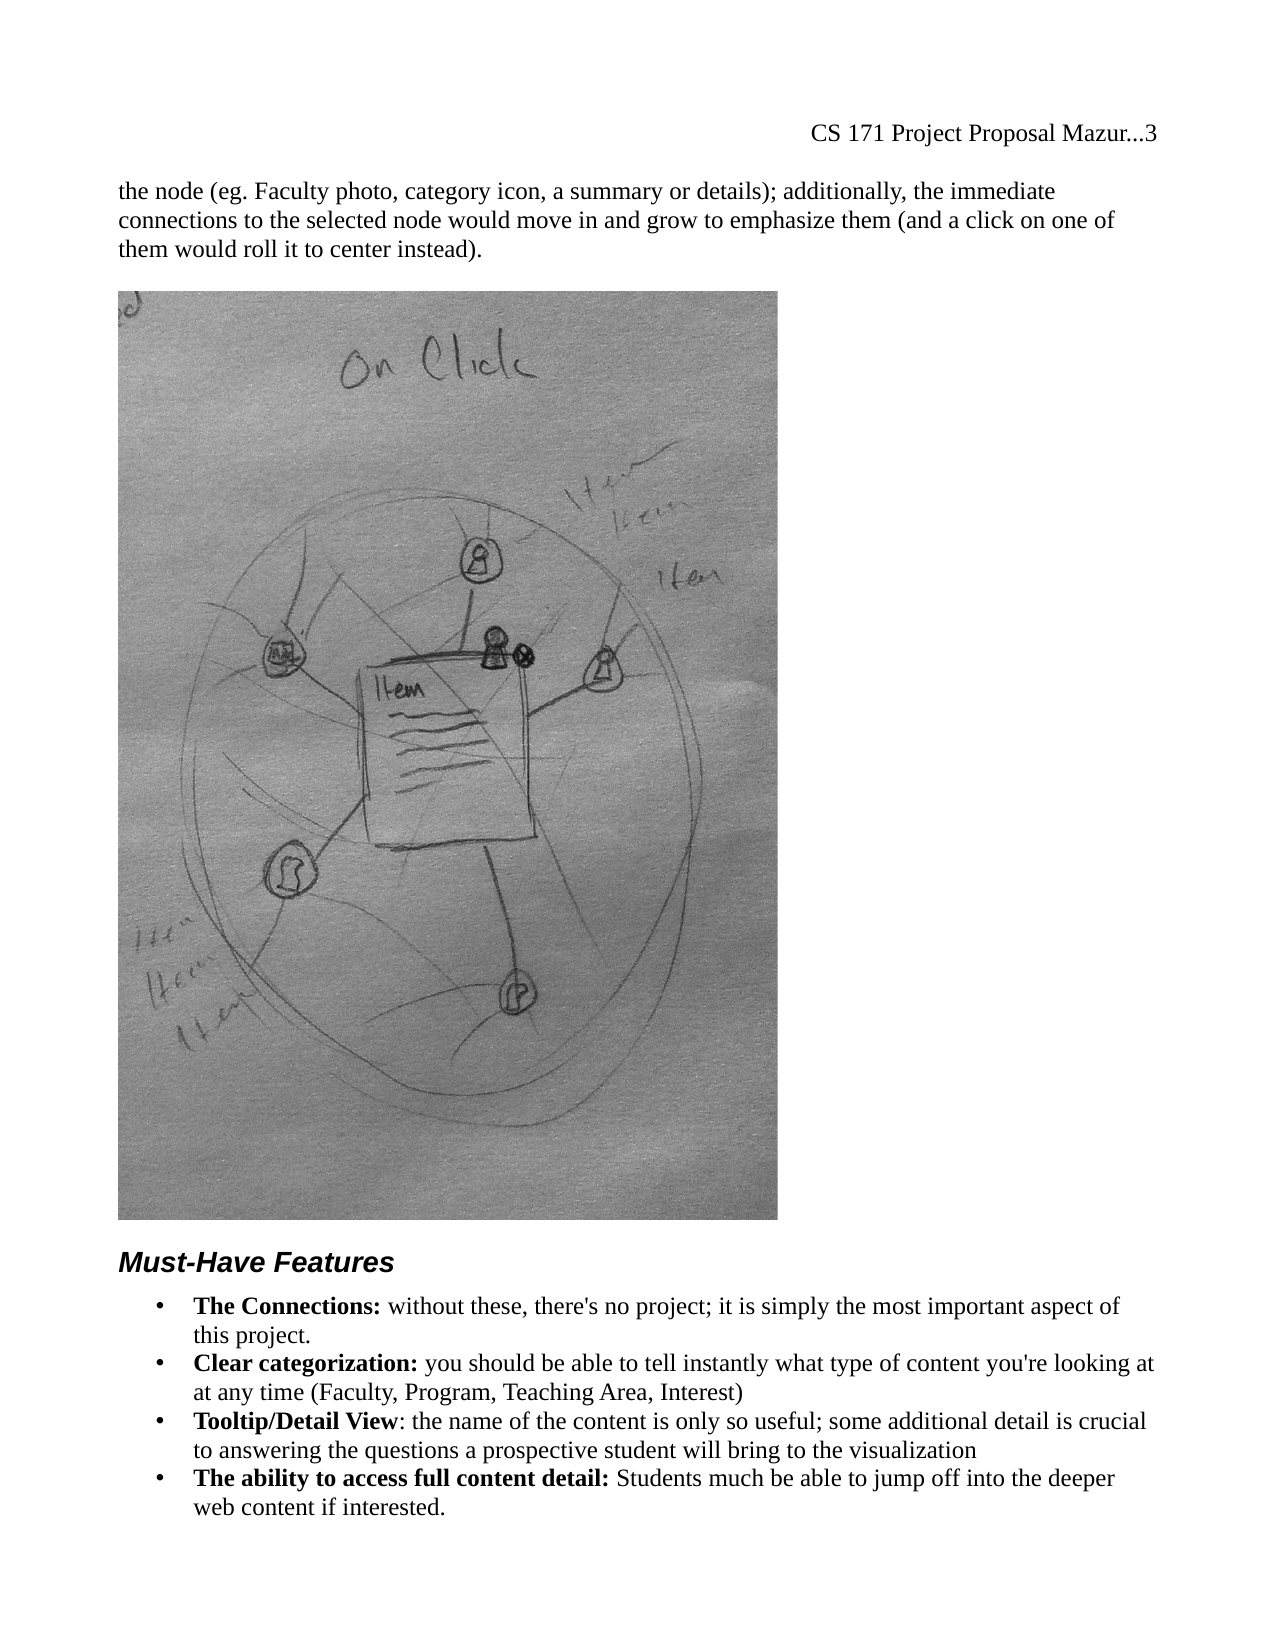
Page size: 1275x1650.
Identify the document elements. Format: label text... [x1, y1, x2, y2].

list Clear categorization: you should be able to tell instantly what type of content you're looking at at any time (Faculty, Program, Teaching Area, Interest) [156, 1348, 1157, 1406]
list The ability to access full content detail: Students much be able to jump off into the deeper web content if interested. [156, 1463, 1157, 1521]
subtitle Must-Have Features [118, 1245, 1157, 1278]
picture [118, 291, 778, 1220]
text the node (eg. Faculty photo, category icon, a summary or details); additionally, the immediate connections to the selected node would move in and grow to emphasize them (and a click on one of them would roll it to center instead). [118, 176, 1157, 263]
list Tooltip/Detail View: the name of the content is only so useful; some additional detail is crucial to answering the questions a prospective student will bring to the visualization [156, 1406, 1157, 1463]
list The Connections: without these, there's no project; it is simply the most important aspect of this project. [156, 1291, 1157, 1348]
